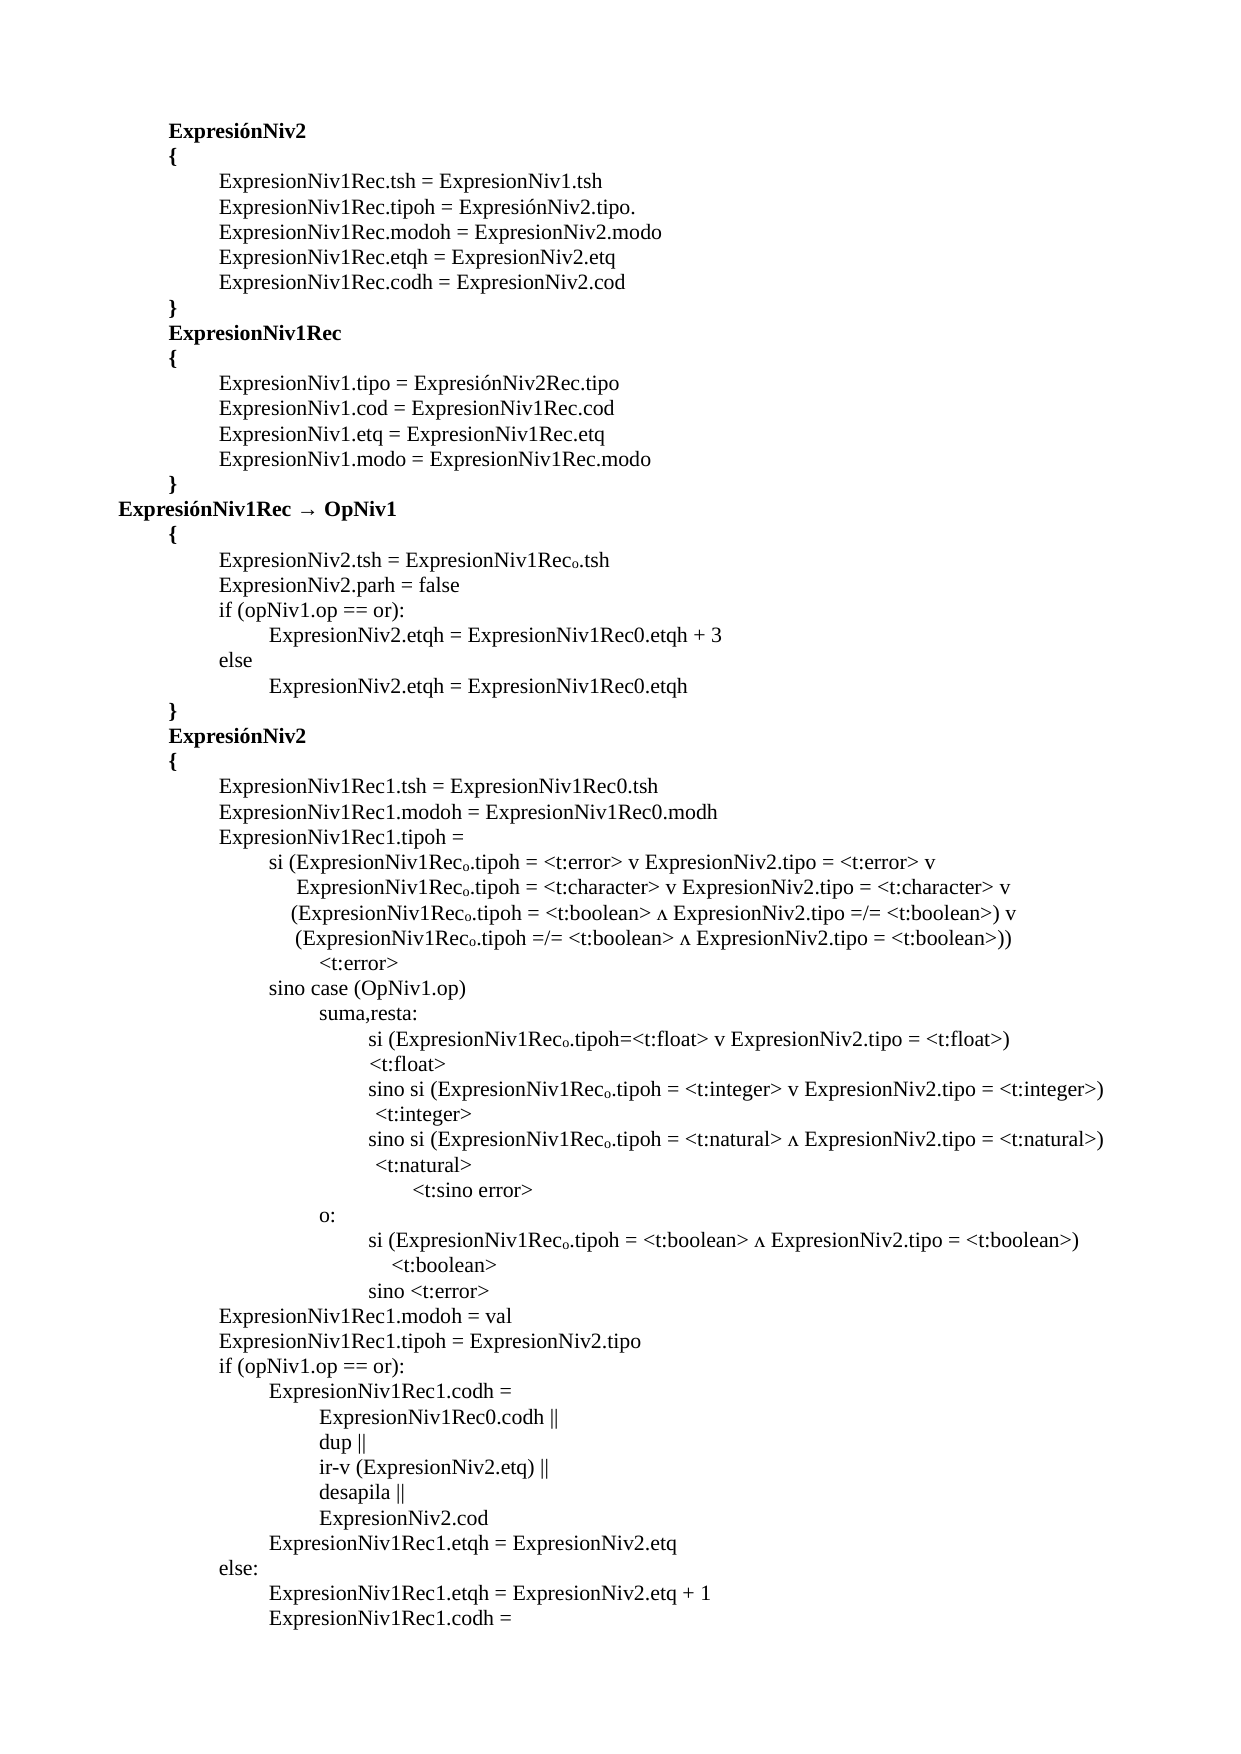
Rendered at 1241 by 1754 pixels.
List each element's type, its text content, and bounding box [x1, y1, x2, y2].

text ExpresionNiv2.etqh = ExpresionNiv1Rec0.etqh + 3 [168, 622, 1122, 647]
text ExpresionNiv1Rec [168, 320, 1122, 345]
text dup || [168, 1429, 1122, 1454]
text ExpresionNiv1Rec.codh = ExpresionNiv2.cod [168, 269, 1122, 294]
text ExpresionNiv1Rec1.tsh = ExpresionNiv1Rec0.tsh [168, 773, 1122, 799]
text if (opNiv1.op == or): [168, 1353, 1122, 1378]
text ExpresionNiv1Rec1.tipoh = [168, 824, 1122, 849]
text suma,resta: [168, 1000, 1122, 1026]
text { [168, 143, 1122, 168]
text ExpresiónNiv2 [168, 118, 1122, 143]
text } [168, 698, 1122, 723]
text (ExpresionNiv1Reco.tipoh =/= <t:boolean> ᴧ ExpresionNiv2.tipo = <t:boolean>)) [168, 925, 1122, 950]
text ExpresiónNiv2 [168, 723, 1122, 748]
text ExpresionNiv1Rec.etqh = ExpresionNiv2.etq [168, 244, 1122, 269]
text ExpresionNiv1Rec1.etqh = ExpresionNiv2.etq + 1 [168, 1580, 1122, 1605]
text { [168, 748, 1122, 773]
text ExpresionNiv1Rec.tsh = ExpresionNiv1.tsh [168, 168, 1122, 194]
text <t:float> [168, 1051, 1122, 1076]
text desapila || [168, 1479, 1122, 1504]
text <t:integer> [168, 1101, 1122, 1126]
text sino case (OpNiv1.op) [168, 975, 1122, 1000]
text ExpresionNiv1Rec.tipoh = ExpresiónNiv2.tipo. [168, 194, 1122, 219]
text ExpresionNiv1.etq = ExpresionNiv1Rec.etq [168, 421, 1122, 446]
text si (ExpresionNiv1Reco.tipoh = <t:boolean> ᴧ ExpresionNiv2.tipo = <t:boolean>) [168, 1227, 1122, 1252]
text } [168, 294, 1122, 320]
text ExpresionNiv1Reco.tipoh = <t:character> v ExpresionNiv2.tipo = <t:character> v [168, 874, 1122, 899]
text <t:sino error> [168, 1177, 1122, 1202]
text ir-v (ExpresionNiv2.etq) || [168, 1454, 1122, 1479]
text { [168, 521, 1122, 547]
text ExpresionNiv2.etqh = ExpresionNiv1Rec0.etqh [168, 673, 1122, 698]
text ExpresionNiv1Rec0.codh || [168, 1404, 1122, 1429]
text <t:boolean> [168, 1252, 1122, 1278]
text if (opNiv1.op == or): [168, 597, 1122, 622]
text ExpresionNiv1Rec1.etqh = ExpresionNiv2.etq [168, 1530, 1122, 1555]
text sino si (ExpresionNiv1Reco.tipoh = <t:integer> v ExpresionNiv2.tipo = <t:integer>) [168, 1076, 1122, 1101]
text (ExpresionNiv1Reco.tipoh = <t:boolean> ᴧ ExpresionNiv2.tipo =/= <t:boolean>) v [168, 899, 1122, 925]
text ExpresionNiv1Rec1.codh = [168, 1605, 1122, 1631]
text ExpresionNiv1Rec1.modoh = val [168, 1303, 1122, 1328]
text si (ExpresionNiv1Reco.tipoh = <t:error> v ExpresionNiv2.tipo = <t:error> v [168, 849, 1122, 874]
text { [168, 345, 1122, 370]
text ExpresionNiv1Rec.modoh = ExpresionNiv2.modo [168, 219, 1122, 244]
text ExpresionNiv1.cod = ExpresionNiv1Rec.cod [168, 395, 1122, 421]
text else: [168, 1555, 1122, 1580]
text ExpresionNiv1Rec1.tipoh = ExpresionNiv2.tipo [168, 1328, 1122, 1353]
text ExpresionNiv2.parh = false [168, 572, 1122, 597]
text ExpresionNiv1Rec1.modoh = ExpresionNiv1Rec0.modh [168, 799, 1122, 824]
text sino <t:error> [168, 1278, 1122, 1303]
text ExpresionNiv1.modo = ExpresionNiv1Rec.modo [168, 446, 1122, 471]
text o: [168, 1202, 1122, 1227]
text <t:natural> [168, 1152, 1122, 1177]
text } [168, 471, 1122, 496]
text si (ExpresionNiv1Reco.tipoh=<t:float> v ExpresionNiv2.tipo = <t:float>) [168, 1026, 1122, 1051]
text sino si (ExpresionNiv1Reco.tipoh = <t:natural> ᴧ ExpresionNiv2.tipo = <t:natural>) [168, 1126, 1122, 1152]
text else [168, 647, 1122, 673]
text ExpresionNiv1.tipo = ExpresiónNiv2Rec.tipo [168, 370, 1122, 395]
text ExpresiónNiv1Rec → OpNiv1 [118, 496, 1122, 521]
text <t:error> [168, 950, 1122, 975]
text ExpresionNiv2.cod [168, 1504, 1122, 1530]
text ExpresionNiv2.tsh = ExpresionNiv1Reco.tsh [168, 547, 1122, 572]
text ExpresionNiv1Rec1.codh = [168, 1378, 1122, 1404]
